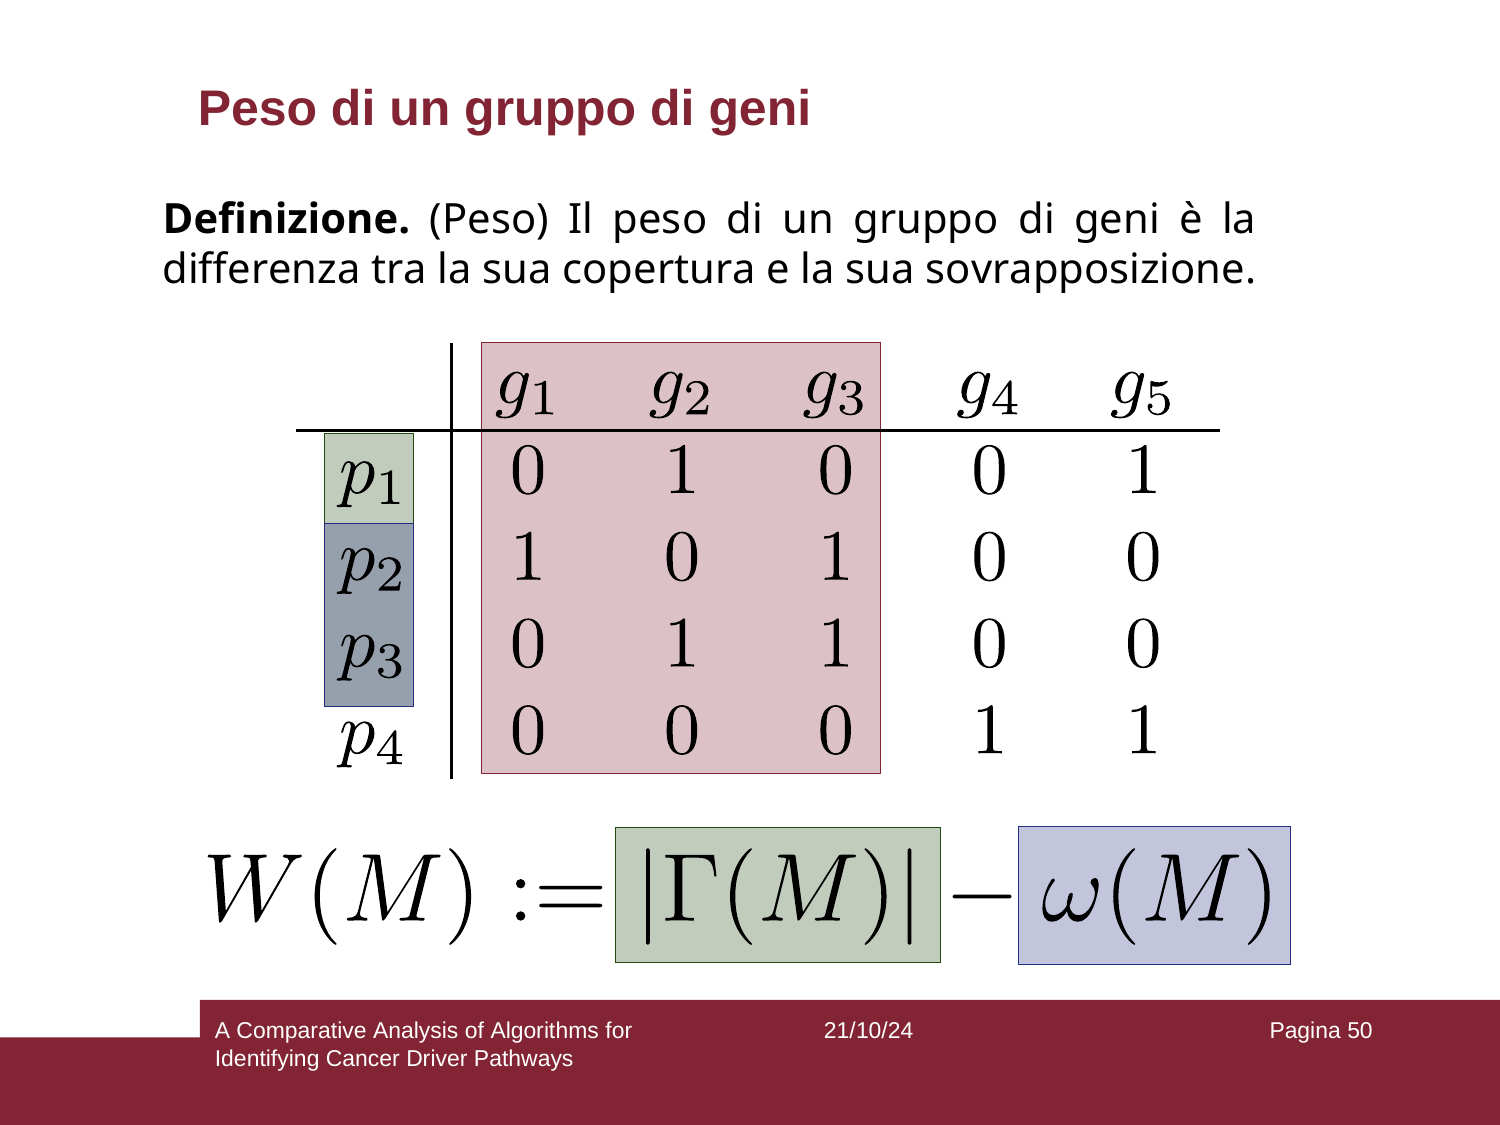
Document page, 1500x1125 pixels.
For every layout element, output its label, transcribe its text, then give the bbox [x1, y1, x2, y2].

picture [295, 350, 1241, 786]
text_box Definizione. (Peso) Il peso di un gruppo di geni è la differenza tra la sua copertura e la sua sovrapposizione. [147, 184, 1359, 350]
text_box [1018, 826, 1291, 965]
title Peso di un gruppo di geni [183, 67, 1400, 150]
text_box 21/10/24 [712, 1008, 1026, 1084]
text_box A Comparative Analysis of Algorithms for Identifying Cancer Driver Pathways [199, 1008, 676, 1084]
text_box Pagina <number> [1074, 1008, 1388, 1084]
text_box [615, 827, 941, 848]
text_box [615, 945, 941, 963]
picture [207, 848, 1270, 945]
